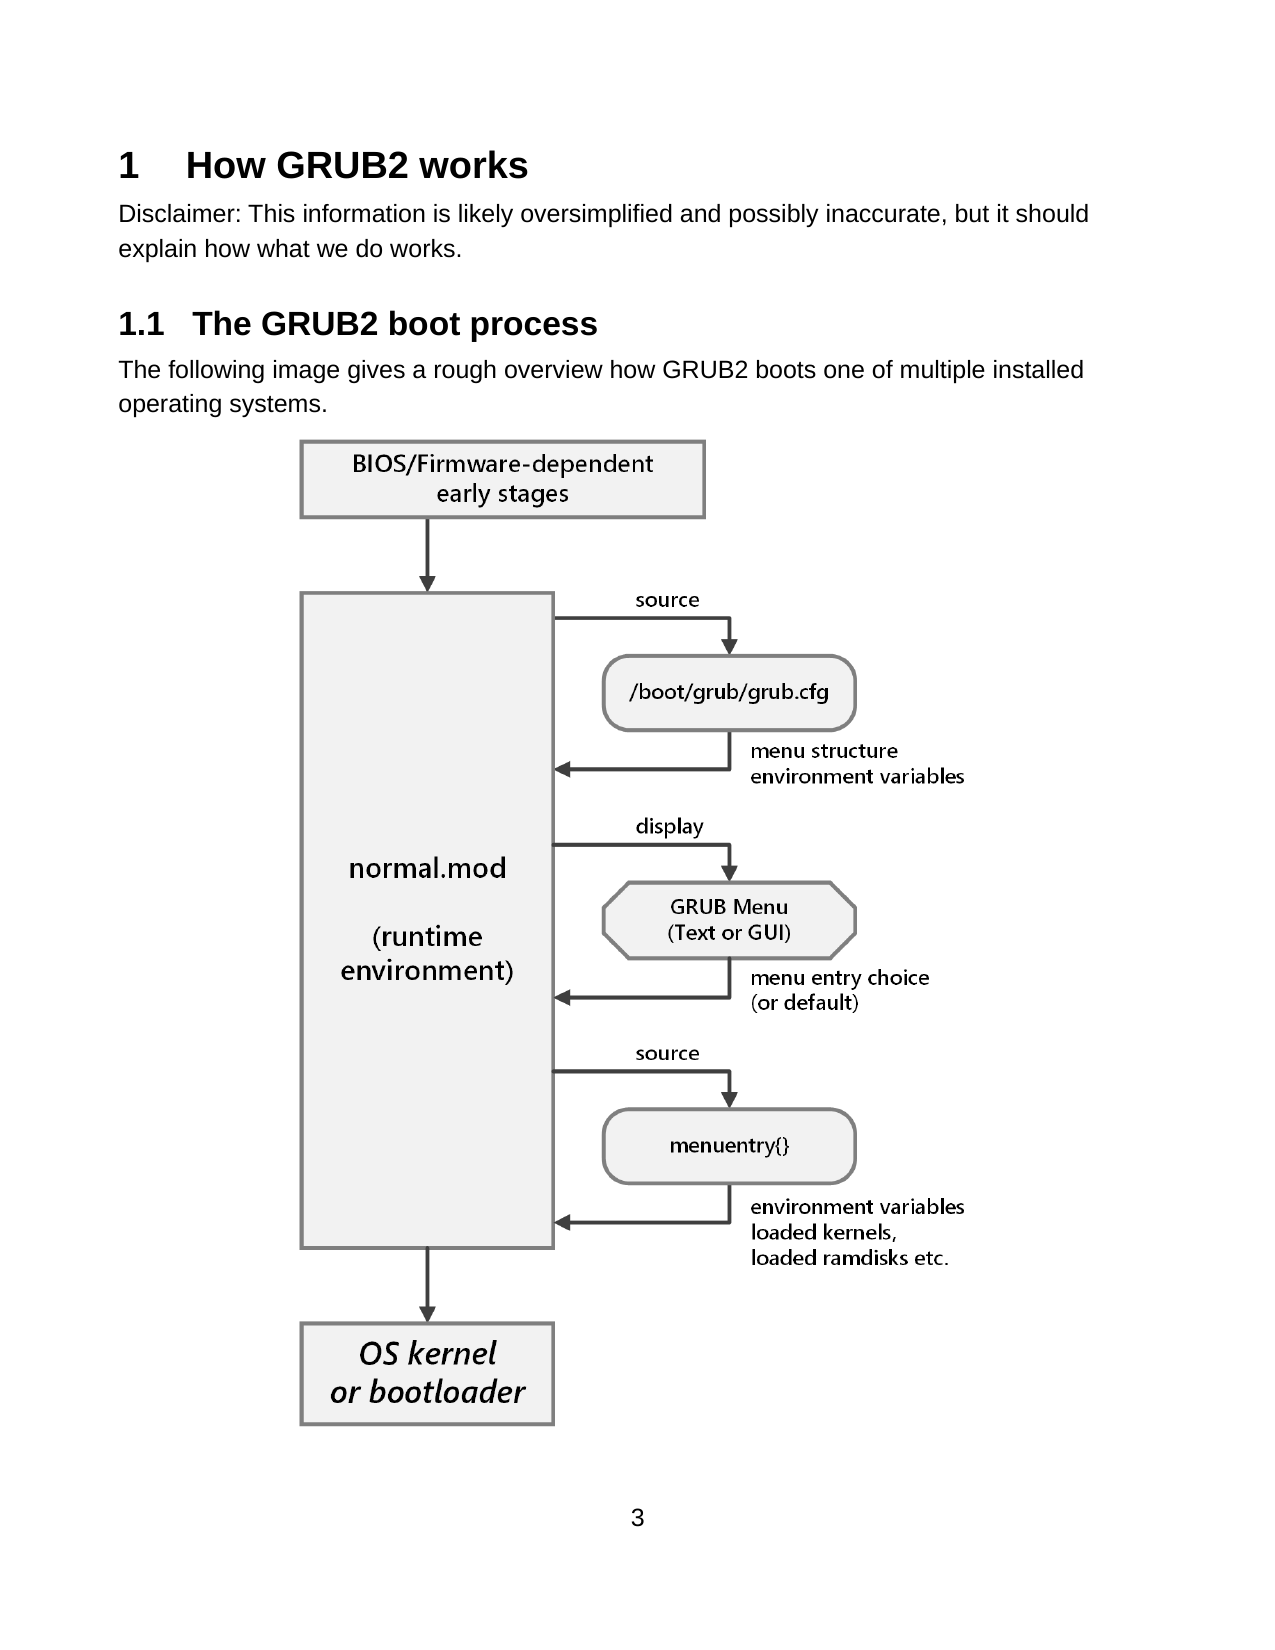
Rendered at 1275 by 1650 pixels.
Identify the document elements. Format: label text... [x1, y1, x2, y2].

subtitle How GRUB2 works [118, 143, 1157, 187]
picture [299, 438, 976, 1427]
subtitle The GRUB2 boot process [118, 304, 1157, 342]
text The following image gives a rough overview how GRUB2 boots one of multiple installed operating systems. [118, 355, 1157, 418]
text Disclaimer: This information is likely oversimplified and possibly inaccurate, but it should explain how what we do works. [118, 199, 1157, 262]
